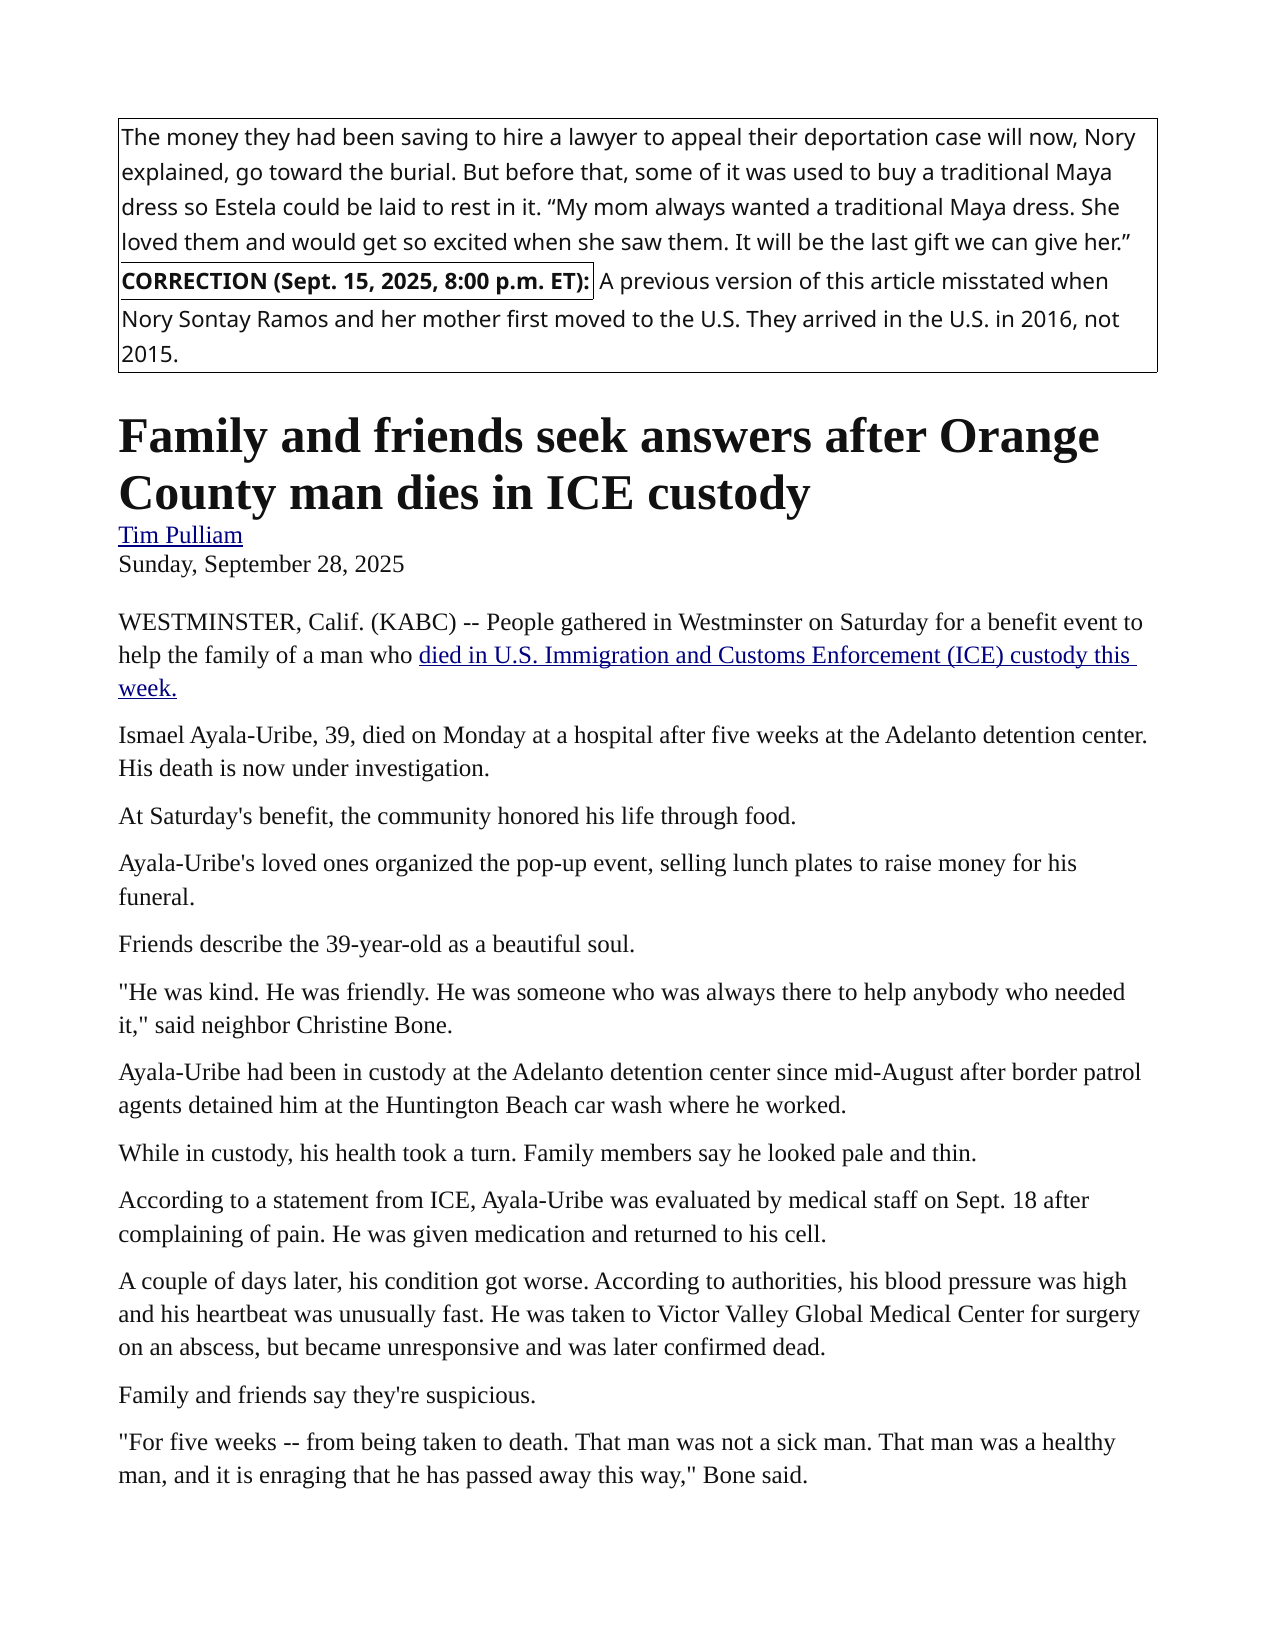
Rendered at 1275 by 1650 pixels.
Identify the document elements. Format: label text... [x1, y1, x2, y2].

text Ismael Ayala-Uribe, 39, died on Monday at a hospital after five weeks at the Adelanto detention center. His death is now under investigation. [118, 720, 1157, 782]
text Sunday, September 28, 2025 [118, 549, 1157, 578]
text At Saturday's benefit, the community honored his life through food. [118, 801, 1157, 830]
text "He was kind. He was friendly. He was someone who was always there to help anybody who needed it," said neighbor Christine Bone. [118, 977, 1157, 1038]
text WESTMINSTER, Calif. (KABC) -- People gathered in Westminster on Saturday for a benefit event to help the family of a man who died in U.S. Immigration and Customs Enforcement (ICE) custody this week. [118, 607, 1157, 701]
text Ayala-Uribe's loved ones organized the pop-up event, selling lunch plates to raise money for his funeral. [118, 848, 1157, 910]
text CORRECTION (Sept. 15, 2025, 8:00 p.m. ET): A previous version of this article misstated when Nory Sontay Ramos and her mother first moved to the U.S. They arrived in the U.S. in 2016, not 2015. [119, 259, 1157, 372]
text Family and friends seek answers after Orange County man dies in ICE custody [118, 377, 1157, 520]
text The money they had been saving to hire a lawyer to appeal their deportation case will now, Nory explained, go toward the burial. But before that, some of it was used to buy a traditional Maya dress so Estela could be laid to rest in it. “My mom always wanted a traditional Maya dress. She loved them and would get so excited when she saw them. It will be the last gift we can give her.” [119, 119, 1157, 257]
text According to a statement from ICE, Ayala-Uribe was evaluated by medical staff on Sept. 18 after complaining of pain. He was given medication and returned to his cell. [118, 1186, 1157, 1247]
text Ayala-Uribe had been in custody at the Adelanto detention center since mid-August after border patrol agents detained him at the Huntington Beach car wash where he worked. [118, 1057, 1157, 1119]
text Friends describe the 39-year-old as a beautiful soul. [118, 929, 1157, 958]
text A couple of days later, his condition got worse. According to authorities, his blood pressure was high and his heartbeat was unusually fast. He was taken to Victor Valley Global Medical Center for surgery on an abscess, but became unresponsive and was later confirmed dead. [118, 1266, 1157, 1361]
text While in custody, his health took a turn. Family members say he looked pale and thin. [118, 1138, 1157, 1167]
text "For five weeks -- from being taken to death. That man was not a sick man. That man was a healthy man, and it is enraging that he has passed away this way," Bone said. [118, 1427, 1157, 1489]
text Tim Pulliam [118, 520, 1157, 549]
text Family and friends say they're suspicious. [118, 1380, 1157, 1409]
